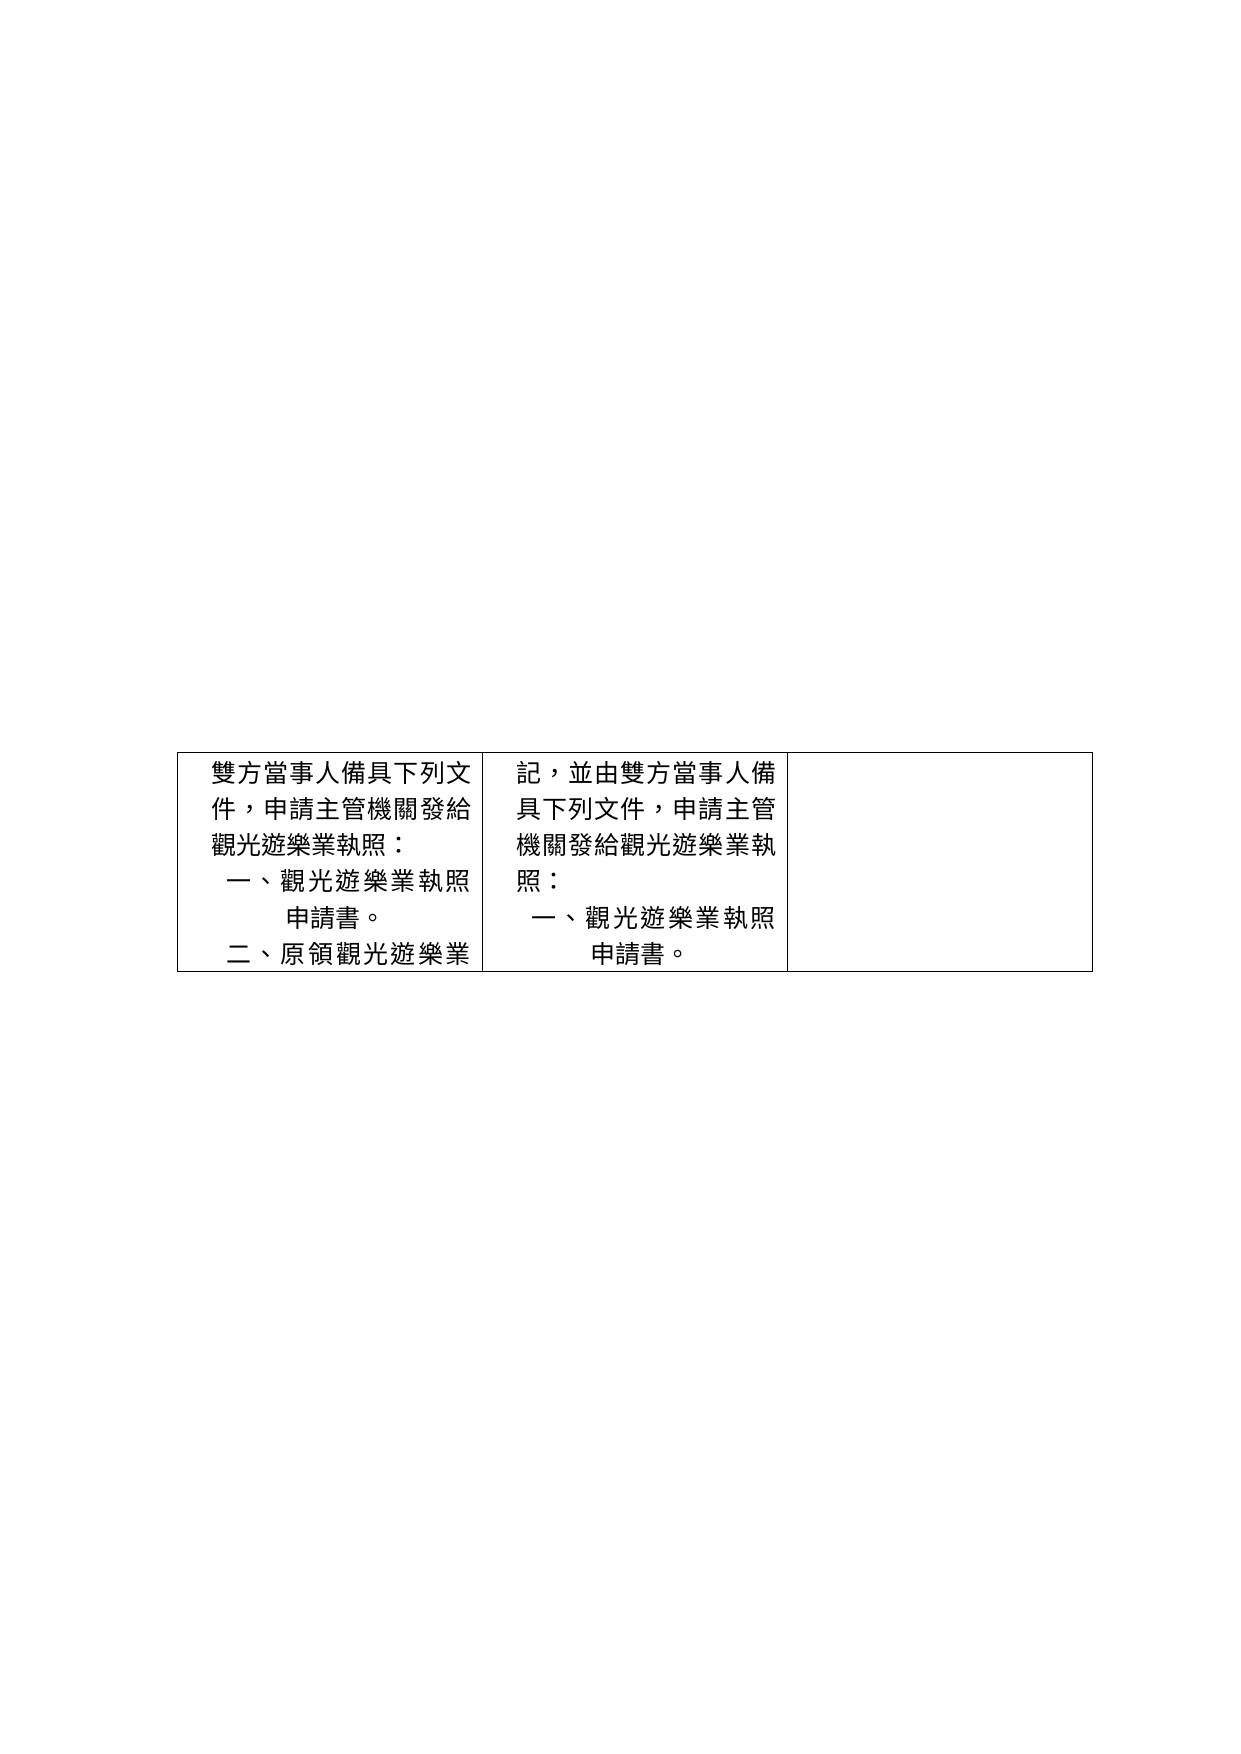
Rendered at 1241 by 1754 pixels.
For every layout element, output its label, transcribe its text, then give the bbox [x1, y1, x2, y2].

table_cell 雙方當事人備具下列文件，申請主管機關發給觀光遊樂業執照： 一、觀光遊樂業執照申請書。 二、原領觀光遊樂業 [178, 753, 482, 971]
table_cell 記，並由雙方當事人備具下列文件，申請主管機關發給觀光遊樂業執照： 一、觀光遊樂業執照申請書。 [483, 753, 787, 971]
table_cell [788, 753, 1092, 971]
